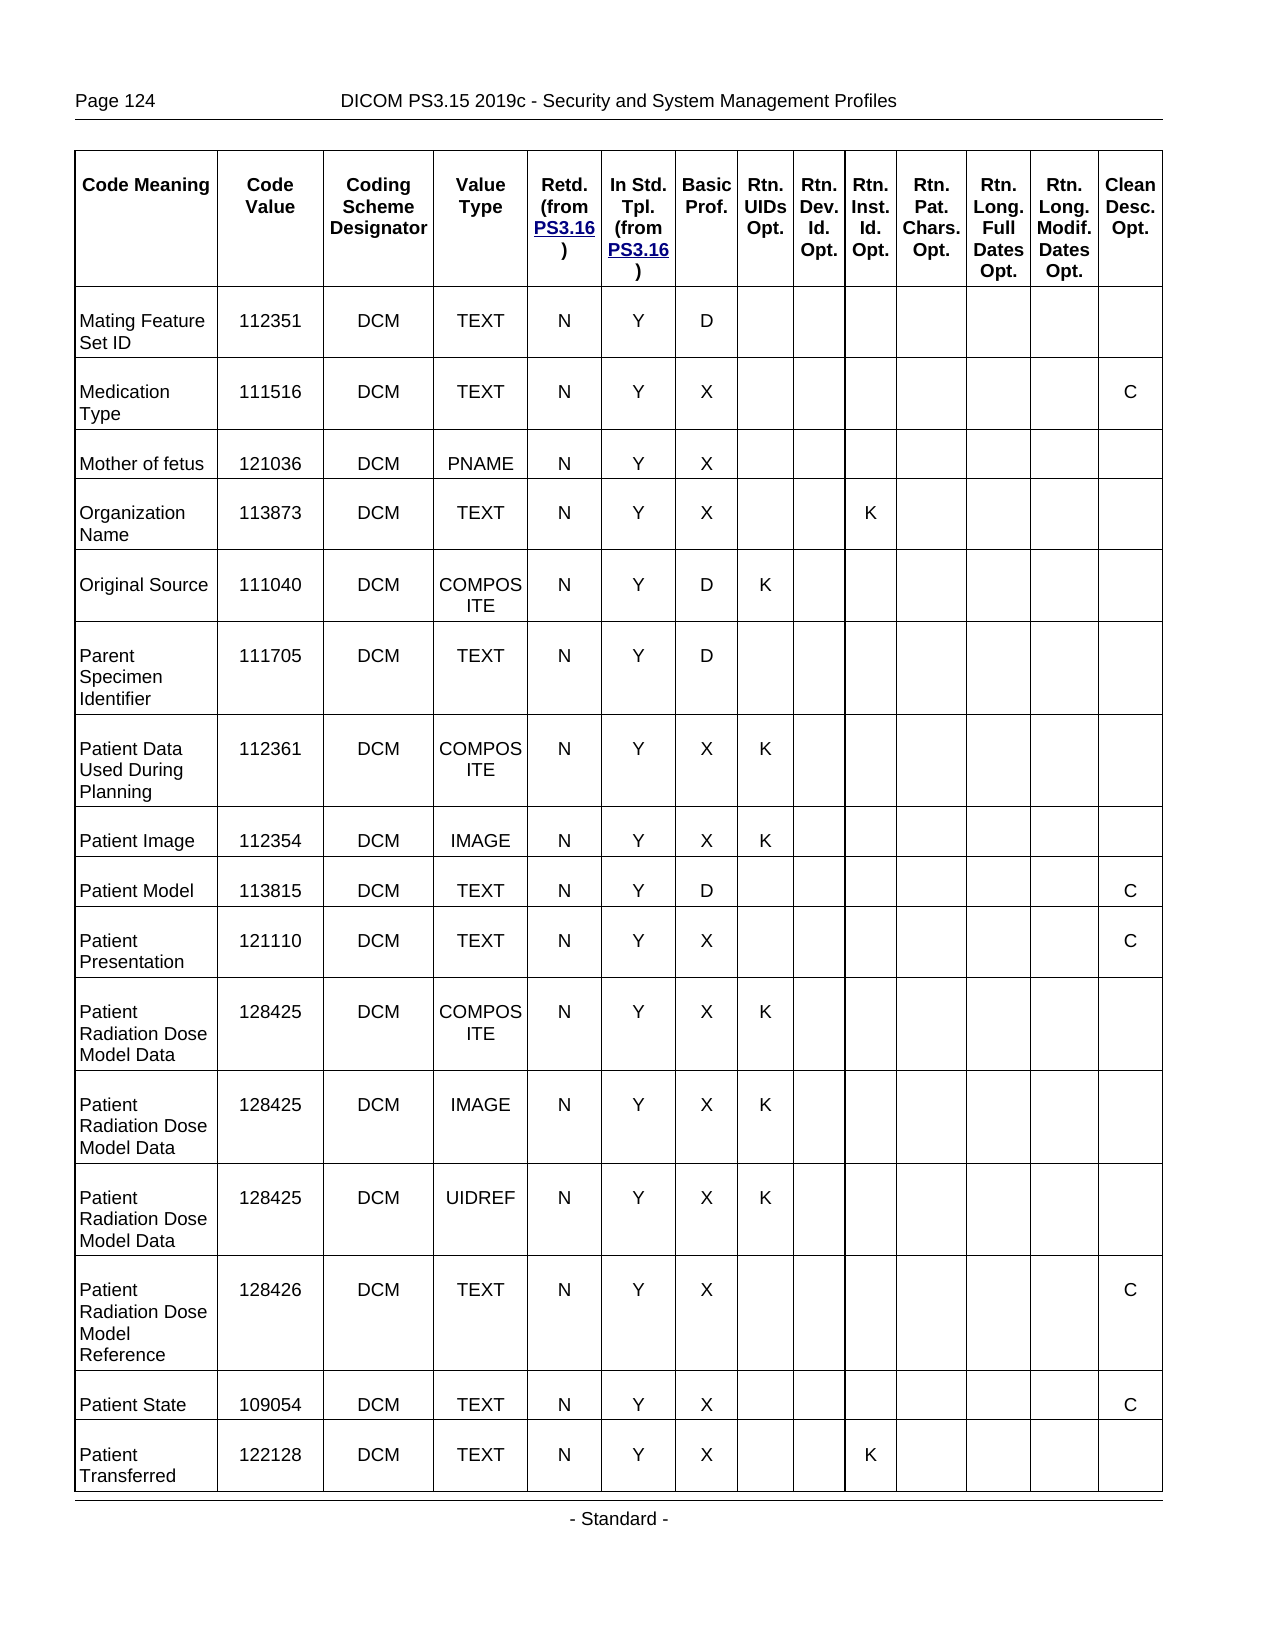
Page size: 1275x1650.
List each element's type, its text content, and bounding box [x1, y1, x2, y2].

table_cell C [1099, 1371, 1162, 1419]
table_cell [794, 1071, 844, 1162]
table_cell [1099, 287, 1162, 357]
table_cell N [528, 1164, 601, 1255]
table_cell C [1099, 857, 1162, 906]
table_cell 111040 [218, 550, 323, 621]
table_cell TEXT [434, 1420, 527, 1491]
table_cell [738, 287, 793, 357]
table_cell [794, 1371, 844, 1419]
table_cell [1099, 978, 1162, 1070]
table_cell [897, 1256, 966, 1370]
table_cell DCM [324, 1420, 433, 1491]
table_header Coding Scheme Designator [324, 151, 433, 286]
table_cell [738, 1371, 793, 1419]
table_header Value Type [434, 151, 527, 286]
table_cell [967, 978, 1030, 1070]
table_cell [846, 807, 896, 856]
table_cell N [528, 550, 601, 621]
table_cell [1031, 1371, 1098, 1419]
table_cell 122128 [218, 1420, 323, 1491]
table_cell [794, 358, 844, 428]
table_cell DCM [324, 807, 433, 856]
table_cell N [528, 1071, 601, 1162]
table_cell D [676, 622, 737, 713]
table_cell TEXT [434, 622, 527, 713]
table_cell N [528, 287, 601, 357]
table_cell [846, 430, 896, 478]
table_cell COMPOSITE [434, 715, 527, 806]
table_cell K [846, 479, 896, 549]
table_cell Y [602, 807, 675, 856]
table_header In Std. Tpl. (from PS3.16) [602, 151, 675, 286]
table_header Retd. (from PS3.16) [528, 151, 601, 286]
table_cell TEXT [434, 358, 527, 428]
table_cell [738, 622, 793, 713]
table_cell [1031, 715, 1098, 806]
table_cell K [738, 807, 793, 856]
table_cell N [528, 430, 601, 478]
table_cell 128425 [218, 978, 323, 1070]
table_cell K [738, 550, 793, 621]
table_cell DCM [324, 1256, 433, 1370]
table_cell [1031, 622, 1098, 713]
table_cell [846, 550, 896, 621]
table_cell [794, 857, 844, 906]
table_cell [1031, 479, 1098, 549]
table_cell [967, 715, 1030, 806]
table_header Clean Desc. Opt. [1099, 151, 1162, 286]
table_cell IMAGE [434, 1071, 527, 1162]
table_cell N [528, 1256, 601, 1370]
table_cell Patient Radiation Dose Model Data [76, 1071, 217, 1162]
table_cell N [528, 622, 601, 713]
table_cell [846, 978, 896, 1070]
table_cell [897, 1371, 966, 1419]
table_cell [1031, 807, 1098, 856]
table_cell [794, 479, 844, 549]
table_cell X [676, 479, 737, 549]
table_cell [846, 358, 896, 428]
table_cell [967, 622, 1030, 713]
table_cell [1031, 1256, 1098, 1370]
table_cell [738, 430, 793, 478]
table_cell DCM [324, 1164, 433, 1255]
table_cell DCM [324, 287, 433, 357]
table_cell TEXT [434, 907, 527, 977]
table_cell [794, 287, 844, 357]
table_cell [1099, 479, 1162, 549]
table_cell N [528, 857, 601, 906]
table_cell [1031, 550, 1098, 621]
table_cell 109054 [218, 1371, 323, 1419]
table_cell [897, 479, 966, 549]
table_cell X [676, 715, 737, 806]
table_cell N [528, 907, 601, 977]
table_cell [897, 287, 966, 357]
table_cell TEXT [434, 857, 527, 906]
table_cell X [676, 807, 737, 856]
table_cell PNAME [434, 430, 527, 478]
table_cell [967, 1371, 1030, 1419]
table_cell DCM [324, 1071, 433, 1162]
table_cell [794, 715, 844, 806]
table_cell N [528, 715, 601, 806]
table_cell X [676, 907, 737, 977]
table_cell [967, 1256, 1030, 1370]
table_cell [794, 1256, 844, 1370]
table_cell Patient Image [76, 807, 217, 856]
table_cell Y [602, 1256, 675, 1370]
table_cell [794, 1420, 844, 1491]
table_cell Organization Name [76, 479, 217, 549]
table_cell [846, 857, 896, 906]
table_header Rtn. Inst. Id. Opt. [846, 151, 896, 286]
table_cell D [676, 550, 737, 621]
table_cell [738, 479, 793, 549]
table_cell [1099, 715, 1162, 806]
table_cell [1031, 1071, 1098, 1162]
table_cell [846, 1164, 896, 1255]
table_cell Y [602, 857, 675, 906]
table_cell [794, 907, 844, 977]
table_cell 112351 [218, 287, 323, 357]
table_cell [1099, 1071, 1162, 1162]
table_cell [1031, 430, 1098, 478]
table_cell Patient Radiation Dose Model Data [76, 1164, 217, 1255]
table_cell Y [602, 479, 675, 549]
table_cell [1099, 807, 1162, 856]
table_cell [738, 907, 793, 977]
table_cell 128426 [218, 1256, 323, 1370]
table_cell [738, 1256, 793, 1370]
table_cell [967, 807, 1030, 856]
table_cell [967, 479, 1030, 549]
table_cell 112361 [218, 715, 323, 806]
table_cell [897, 715, 966, 806]
table_header Rtn. Dev. Id. Opt. [794, 151, 844, 286]
table_cell [967, 358, 1030, 428]
table_cell N [528, 978, 601, 1070]
table_cell [967, 857, 1030, 906]
table_cell Patient Presentation [76, 907, 217, 977]
table_cell [897, 1071, 966, 1162]
table_cell C [1099, 358, 1162, 428]
table_cell 112354 [218, 807, 323, 856]
table_cell Y [602, 1071, 675, 1162]
table_cell [967, 430, 1030, 478]
table_cell N [528, 479, 601, 549]
table_cell [846, 287, 896, 357]
table_cell DCM [324, 550, 433, 621]
table_cell COMPOSITE [434, 550, 527, 621]
table_header Code Value [218, 151, 323, 286]
table_cell Y [602, 1164, 675, 1255]
table_cell [897, 550, 966, 621]
table_header Rtn. Pat. Chars. Opt. [897, 151, 966, 286]
table_cell Y [602, 1371, 675, 1419]
table_cell Y [602, 907, 675, 977]
table_cell UIDREF [434, 1164, 527, 1255]
table_cell [1031, 1420, 1098, 1491]
table_cell [794, 550, 844, 621]
table_cell 121036 [218, 430, 323, 478]
table_cell IMAGE [434, 807, 527, 856]
table_cell [1031, 978, 1098, 1070]
table_cell D [676, 287, 737, 357]
table_cell D [676, 857, 737, 906]
table_cell COMPOSITE [434, 978, 527, 1070]
table_cell [1099, 430, 1162, 478]
table_cell [846, 622, 896, 713]
table_cell 121110 [218, 907, 323, 977]
table_header Rtn. UIDs Opt. [738, 151, 793, 286]
table_cell [1099, 1164, 1162, 1255]
table_cell [794, 1164, 844, 1255]
table_cell [897, 430, 966, 478]
table_cell DCM [324, 358, 433, 428]
table_cell [967, 550, 1030, 621]
table_cell [967, 1164, 1030, 1255]
table_cell K [738, 715, 793, 806]
table_cell [897, 1420, 966, 1491]
table_cell [846, 1371, 896, 1419]
table_cell [897, 857, 966, 906]
table_cell [846, 1071, 896, 1162]
table_cell 128425 [218, 1071, 323, 1162]
table_cell [967, 287, 1030, 357]
table_cell Patient Data Used During Planning [76, 715, 217, 806]
table_cell TEXT [434, 1371, 527, 1419]
table_cell [738, 1420, 793, 1491]
table_cell X [676, 358, 737, 428]
table_cell [967, 1420, 1030, 1491]
table_cell [794, 978, 844, 1070]
table_cell DCM [324, 622, 433, 713]
table_cell DCM [324, 1371, 433, 1419]
table_cell TEXT [434, 1256, 527, 1370]
table_cell 113815 [218, 857, 323, 906]
table_cell [1031, 857, 1098, 906]
table_cell DCM [324, 479, 433, 549]
table_cell N [528, 1371, 601, 1419]
table_cell Parent Specimen Identifier [76, 622, 217, 713]
table_cell Mother of fetus [76, 430, 217, 478]
table_cell K [738, 1071, 793, 1162]
table_cell TEXT [434, 479, 527, 549]
table_cell K [846, 1420, 896, 1491]
table_cell [967, 907, 1030, 977]
table_cell K [738, 978, 793, 1070]
table_cell [967, 1071, 1030, 1162]
table_cell [1099, 550, 1162, 621]
table_cell Y [602, 550, 675, 621]
table_cell [1031, 907, 1098, 977]
table_cell X [676, 1371, 737, 1419]
table_cell [846, 715, 896, 806]
table_cell [897, 807, 966, 856]
table_cell [738, 857, 793, 906]
table_cell C [1099, 907, 1162, 977]
table_cell X [676, 978, 737, 1070]
table_cell TEXT [434, 287, 527, 357]
table_cell [846, 1256, 896, 1370]
table_cell Original Source [76, 550, 217, 621]
table_cell 113873 [218, 479, 323, 549]
table_cell [794, 430, 844, 478]
table_cell X [676, 1071, 737, 1162]
table_cell X [676, 1164, 737, 1255]
table_cell Y [602, 358, 675, 428]
table_cell [1031, 287, 1098, 357]
table_cell Medication Type [76, 358, 217, 428]
table_cell X [676, 1256, 737, 1370]
table_header Rtn. Long. Full Dates Opt. [967, 151, 1030, 286]
table_cell [738, 358, 793, 428]
table_cell K [738, 1164, 793, 1255]
table_cell [794, 622, 844, 713]
table_cell C [1099, 1256, 1162, 1370]
table_cell DCM [324, 907, 433, 977]
table_cell [794, 807, 844, 856]
table_cell [897, 1164, 966, 1255]
table_cell [1031, 358, 1098, 428]
table_cell Y [602, 715, 675, 806]
table_cell Patient Radiation Dose Model Data [76, 978, 217, 1070]
table_cell Y [602, 622, 675, 713]
table_cell Patient Model [76, 857, 217, 906]
table_cell Mating Feature Set ID [76, 287, 217, 357]
table_cell [897, 907, 966, 977]
table_cell DCM [324, 430, 433, 478]
table_cell Y [602, 978, 675, 1070]
table_header Rtn. Long. Modif. Dates Opt. [1031, 151, 1098, 286]
table_cell N [528, 358, 601, 428]
table_cell Patient State [76, 1371, 217, 1419]
table_cell [1031, 1164, 1098, 1255]
table_cell Y [602, 430, 675, 478]
table_cell 111516 [218, 358, 323, 428]
table_cell Patient Radiation Dose Model Reference [76, 1256, 217, 1370]
table_cell 111705 [218, 622, 323, 713]
table_cell DCM [324, 857, 433, 906]
table_cell [897, 622, 966, 713]
table_cell [897, 358, 966, 428]
table_cell 128425 [218, 1164, 323, 1255]
table_cell X [676, 430, 737, 478]
table_cell [846, 907, 896, 977]
table_cell N [528, 1420, 601, 1491]
table_header Code Meaning [76, 151, 217, 286]
table_cell [1099, 1420, 1162, 1491]
table_cell [1099, 622, 1162, 713]
table_cell X [676, 1420, 737, 1491]
table_header Basic Prof. [676, 151, 737, 286]
table_cell Y [602, 287, 675, 357]
table_cell [897, 978, 966, 1070]
table_cell DCM [324, 978, 433, 1070]
table_cell Y [602, 1420, 675, 1491]
table_cell N [528, 807, 601, 856]
table_cell DCM [324, 715, 433, 806]
table_cell Patient Transferred [76, 1420, 217, 1491]
